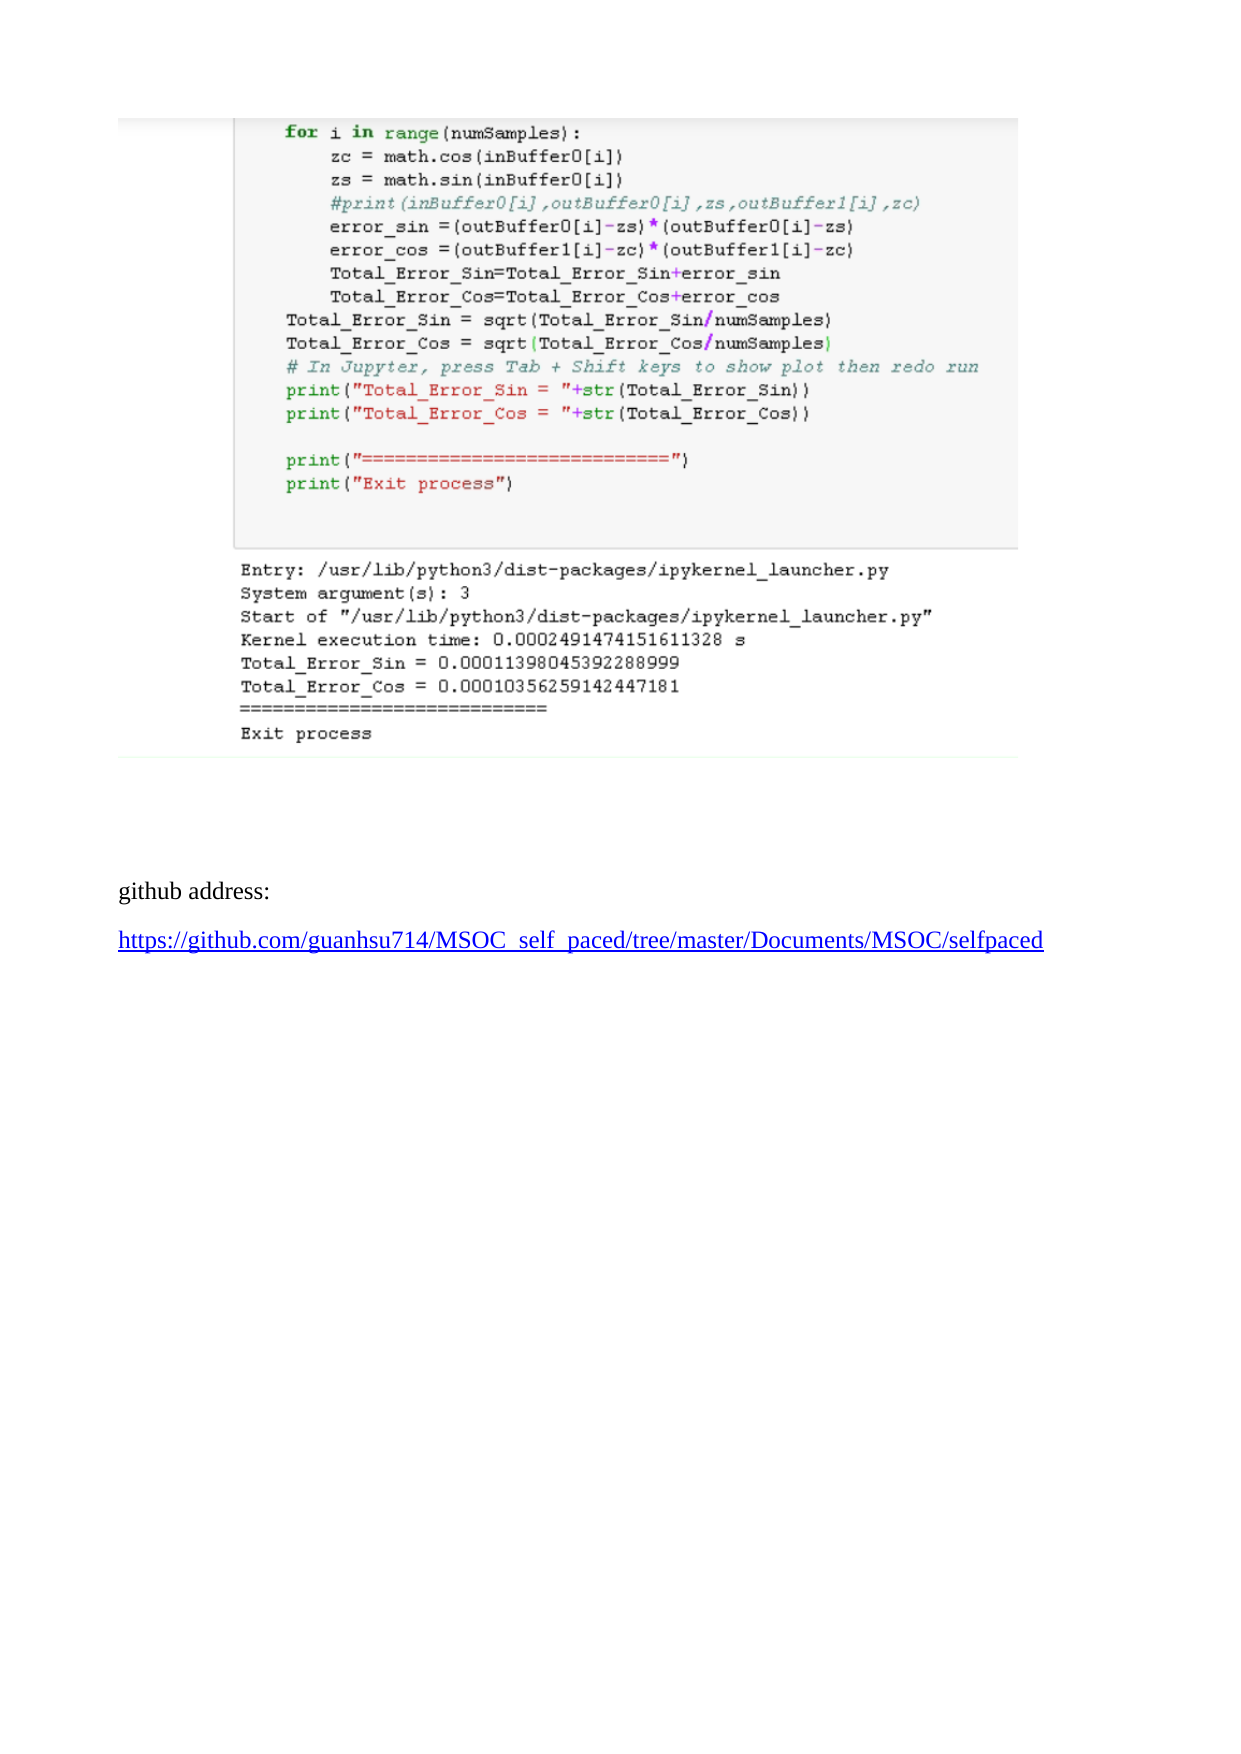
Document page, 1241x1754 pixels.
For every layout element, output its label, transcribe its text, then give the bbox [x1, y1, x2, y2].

text https://github.com/guanhsu714/MSOC_self_paced/tree/master/Documents/MSOC/selfpaced [118, 925, 1122, 954]
text github address: [118, 876, 1122, 904]
